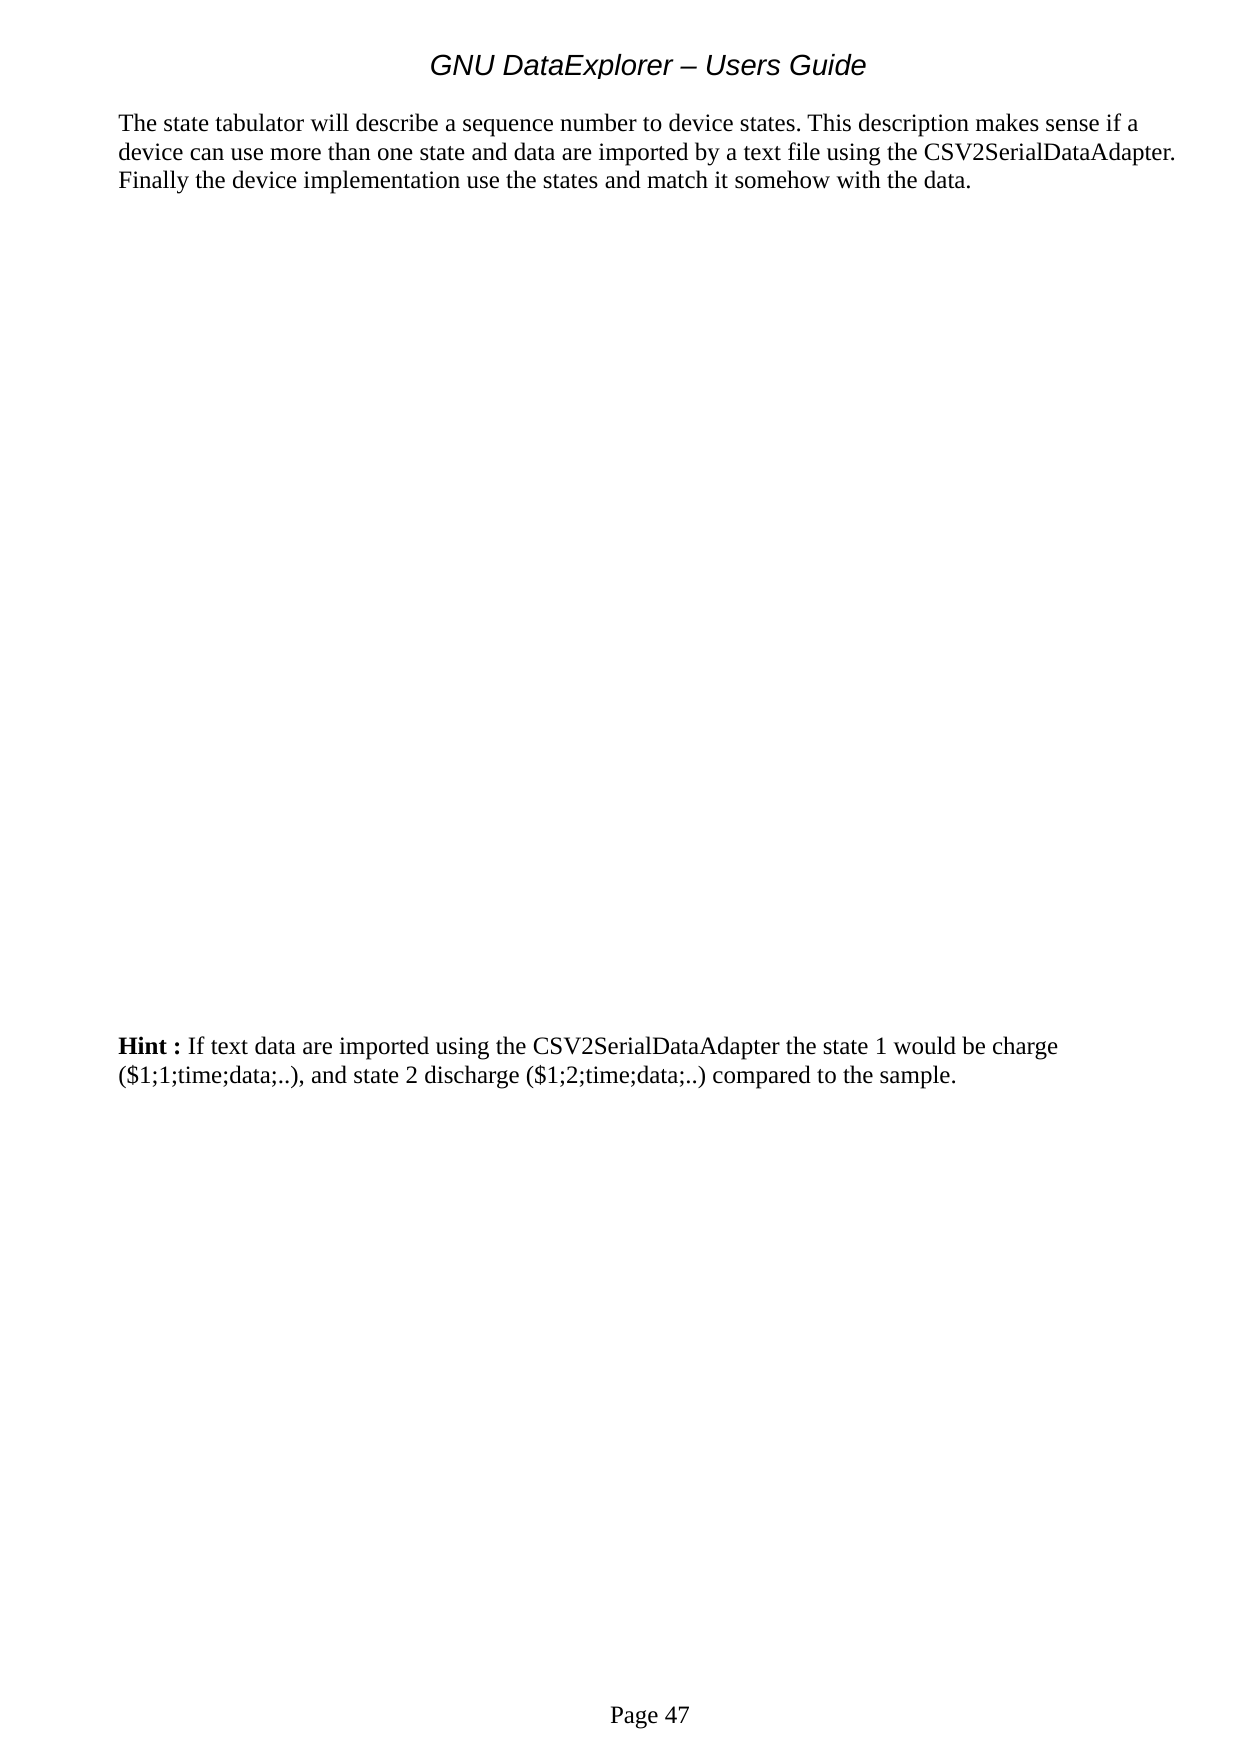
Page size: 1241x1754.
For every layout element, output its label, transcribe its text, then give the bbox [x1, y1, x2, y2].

text Hint : If text data are imported using the CSV2SerialDataAdapter the state 1 would be charge ($1;1;time;data;..), and state 2 discharge ($1;2;time;data;..) compared to the sample. [118, 1031, 1181, 1088]
text The state tabulator will describe a sequence number to device states. This description makes sense if a device can use more than one state and data are imported by a text file using the CSV2SerialDataAdapter. Finally the device implementation use the states and match it somehow with the data. [118, 108, 1181, 194]
